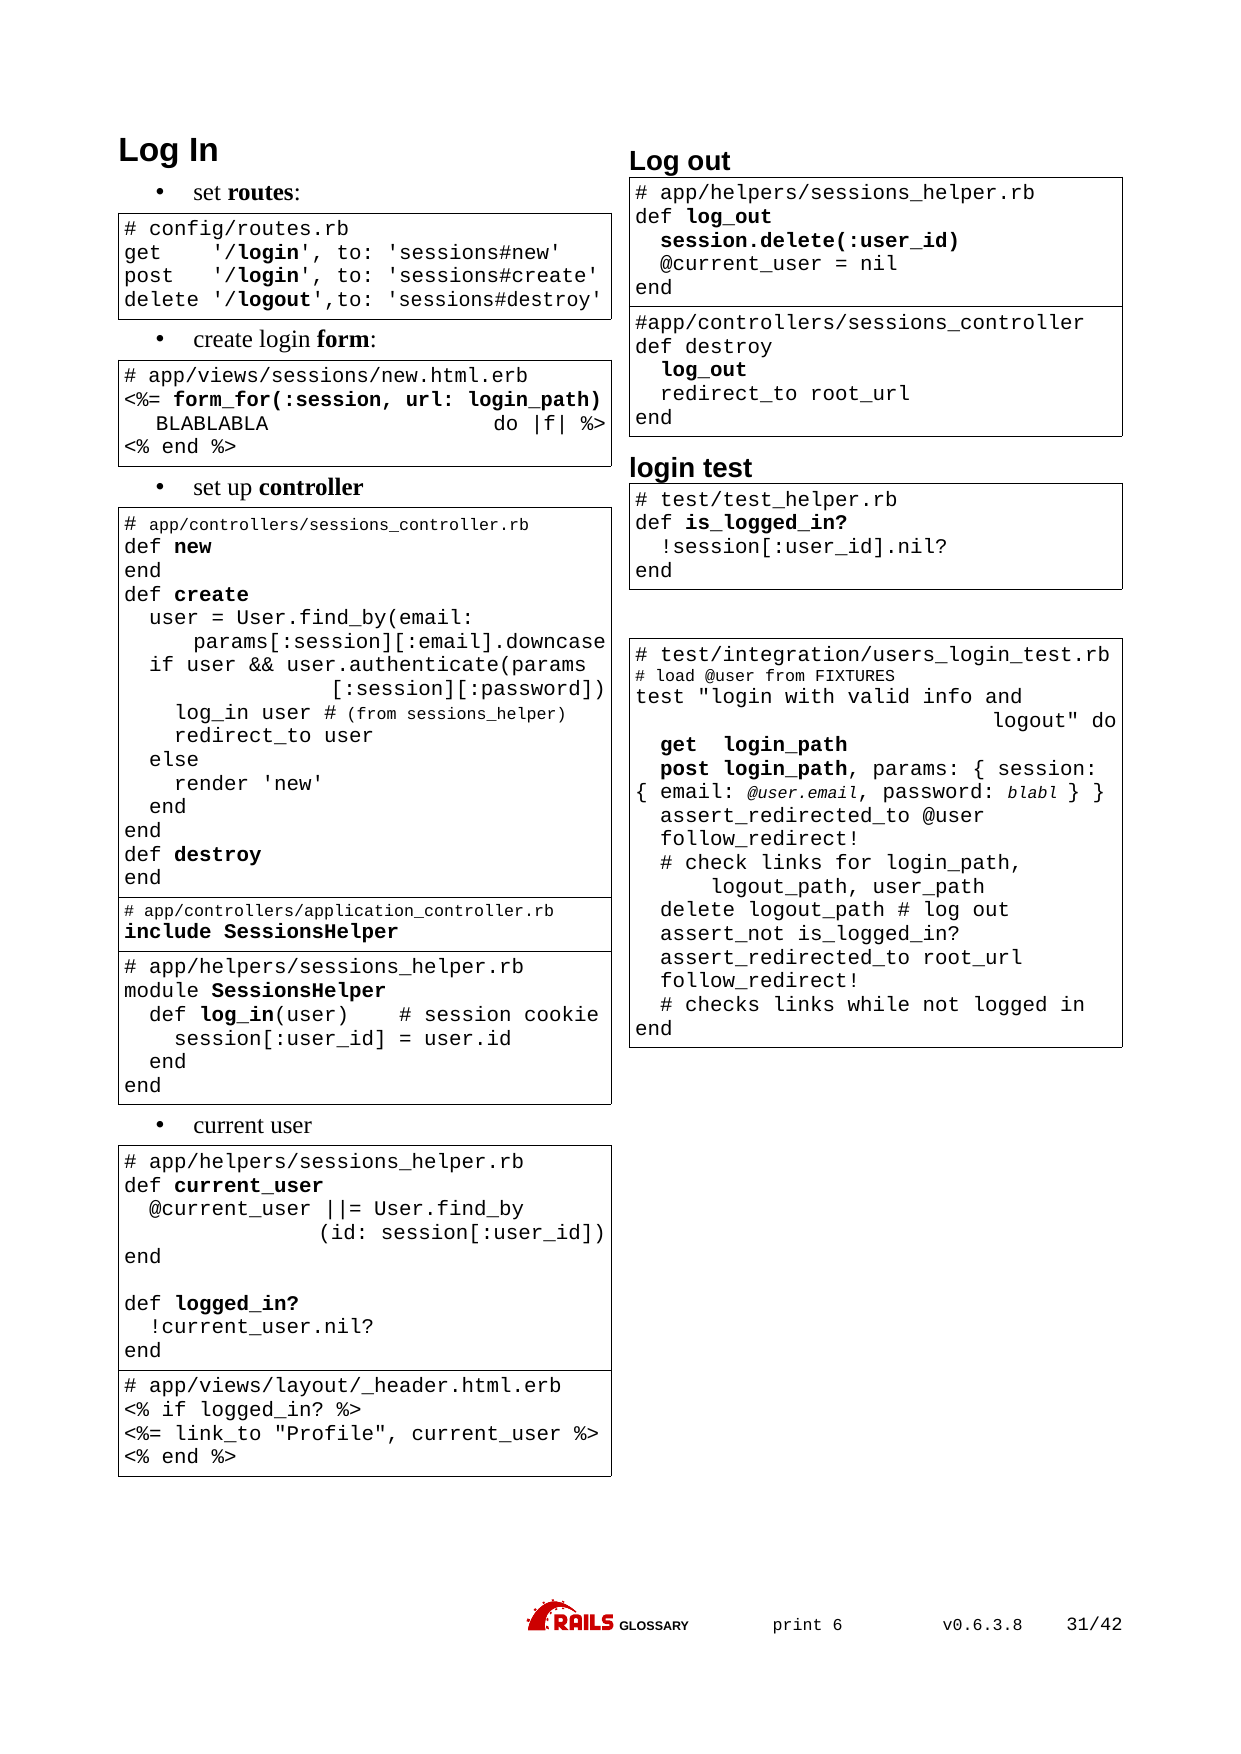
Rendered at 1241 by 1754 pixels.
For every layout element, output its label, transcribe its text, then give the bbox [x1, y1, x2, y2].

table_header # app/helpers/sessions_helper.rb def current_user @current_user ||= User.find_by (id: session[:user_id]) end def logged_in? !current_user.nil? end [119, 1146, 611, 1369]
list set up controller [156, 472, 611, 501]
list current user [156, 1110, 611, 1139]
table_header # test/integration/users_login_test.rb # load @user from FIXTURES test "login with valid info and logout" do get login_path post login_path, params: { session: { email: @user.email, password: blabl } } assert_redirected_to @user follow_redirect! # check links for login_path, logout_path, user_path delete logout_path # log out assert_not is_logged_in? assert_redirected_to root_url follow_redirect! # checks links while not logged in end [630, 639, 1122, 1047]
table_header # app/views/sessions/new.html.erb <%= form_for(:session, url: login_path) BLABLABLA do |f| %> <% end %> [119, 361, 611, 466]
subtitle Log In [118, 130, 611, 168]
table_header # test/test_helper.rb def is_logged_in? !session[:user_id].nil? end [630, 484, 1122, 589]
table_cell # app/helpers/sessions_helper.rb module SessionsHelper def log_in(user) # session cookie session[:user_id] = user.id end end [119, 952, 611, 1104]
table_header # config/routes.rb get '/login', to: 'sessions#new' post '/login', to: 'sessions#create' delete '/logout',to: 'sessions#destroy' [119, 214, 611, 318]
list create login form: [156, 324, 611, 353]
table_cell # app/views/layout/_header.html.erb <% if logged_in? %> <%= link_to "Profile", current_user %> <% end %> [119, 1371, 611, 1476]
subtitle Log out [629, 145, 1122, 177]
table_header # app/helpers/sessions_helper.rb def log_out session.delete(:user_id) @current_user = nil end [630, 178, 1122, 306]
subtitle login test [629, 451, 1122, 483]
table_cell # app/controllers/application_controller.rb include SessionsHelper [119, 898, 611, 951]
table_header # app/controllers/sessions_controller.rb def new end def create user = User.find_by(email: params[:session][:email].downcase if user && user.authenticate(params [:session][:password]) log_in user # (from sessions_helper) redirect_to user else render 'new' end end def destroy end [119, 508, 611, 897]
table_cell #app/controllers/sessions_controller def destroy log_out redirect_to root_url end [630, 307, 1122, 436]
list set routes: [156, 177, 611, 206]
